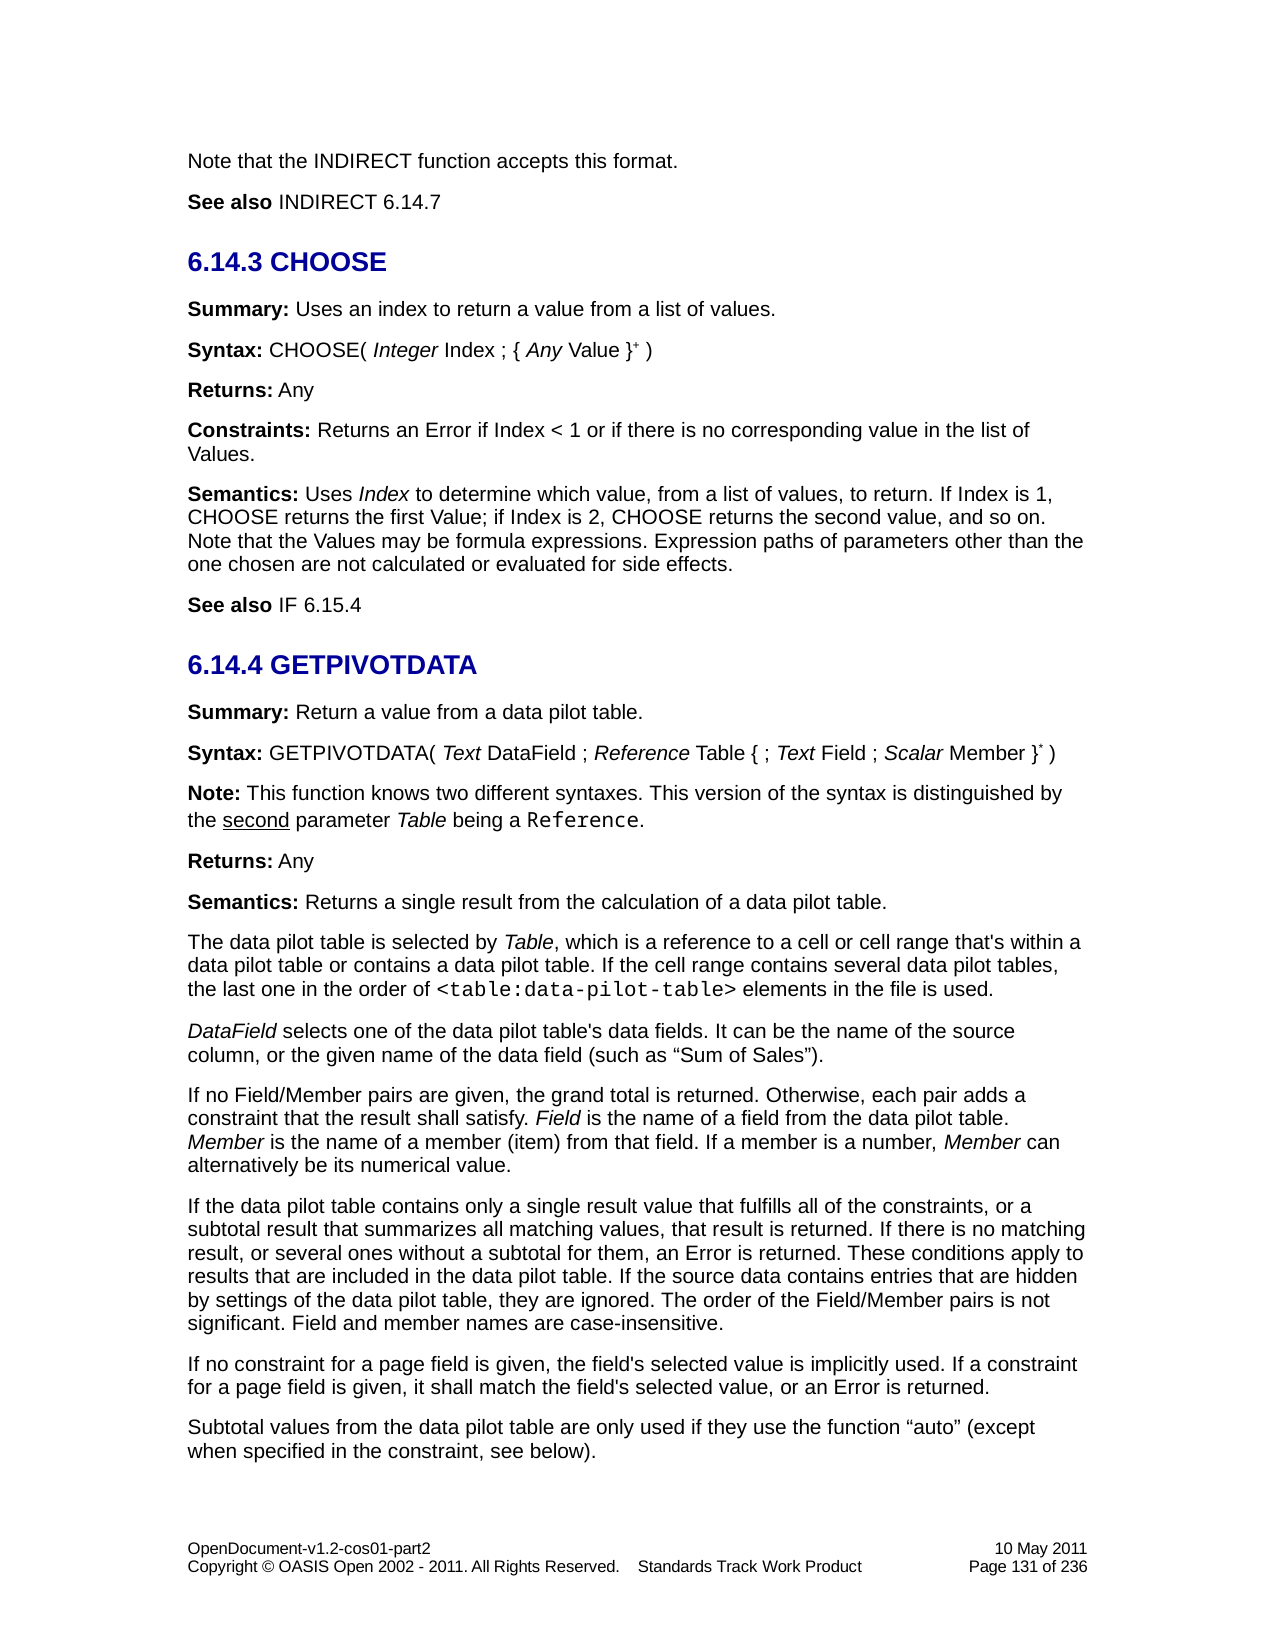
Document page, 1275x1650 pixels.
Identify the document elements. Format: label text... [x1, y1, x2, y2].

text Note: This function knows two different syntaxes. This version of the syntax is distinguished by the second parameter Table being a Reference. [187, 781, 1088, 833]
text Summary: Uses an index to return a value from a list of values. [187, 298, 1088, 321]
text See also INDIRECT 6.14.7 [187, 190, 1088, 214]
text DataField selects one of the data pilot table's data fields. It can be the name of the source column, or the given name of the data field (such as “Sum of Sales”). [187, 1019, 1088, 1067]
text Constraints: Returns an Error if Index < 1 or if there is no corresponding value in the list of Values. [187, 418, 1088, 466]
text Subtotal values from the data pilot table are only used if they use the function “auto” (except when specified in the constraint, see below). [187, 1416, 1088, 1463]
text Semantics: Uses Index to determine which value, from a list of values, to return. If Index is 1, CHOOSE returns the first Value; if Index is 2, CHOOSE returns the second value, and so on. Note that the Values may be formula expressions. Expression paths of parameters other than the one chosen are not calculated or evaluated for side effects. [187, 482, 1088, 576]
subtitle CHOOSE [187, 247, 1088, 277]
text Returns: Any [187, 850, 1088, 873]
text If no Field/Member pairs are given, the grand total is returned. Otherwise, each pair adds a constraint that the result shall satisfy. Field is the name of a field from the data pilot table. Member is the name of a member (item) from that field. If a member is a number, Member can alternatively be its numerical value. [187, 1083, 1088, 1177]
text Note that the INDIRECT function accepts this format. [187, 150, 1088, 173]
text Returns: Any [187, 378, 1088, 402]
text If the data pilot table contains only a single result value that fulfills all of the constraints, or a subtotal result that summarizes all matching values, that result is returned. If there is no matching result, or several ones without a subtotal for them, an Error is returned. These conditions apply to results that are included in the data pilot table. If the source data contains entries that are hidden by settings of the data pilot table, they are ignored. The order of the Field/Member pairs is not significant. Field and member names are case-insensitive. [187, 1194, 1088, 1335]
text Summary: Return a value from a data pilot table. [187, 701, 1088, 724]
subtitle GETPIVOTDATA [187, 650, 1088, 680]
text Syntax: CHOOSE( Integer Index ; { Any Value }+ ) [187, 338, 1088, 362]
text The data pilot table is selected by Table, which is a reference to a cell or cell range that's within a data pilot table or contains a data pilot table. If the cell range contains several data pilot tables, the last one in the order of <table:data-pilot-table> elements in the file is used. [187, 930, 1088, 1003]
text If no constraint for a page field is given, the field's selected value is implicitly used. If a constraint for a page field is given, it shall match the field's selected value, or an Error is returned. [187, 1352, 1088, 1399]
text Syntax: GETPIVOTDATA( Text DataField ; Reference Table { ; Text Field ; Scalar Member }* ) [187, 741, 1088, 764]
text Semantics: Returns a single result from the calculation of a data pilot table. [187, 890, 1088, 914]
text See also IF 6.15.4 [187, 593, 1088, 617]
